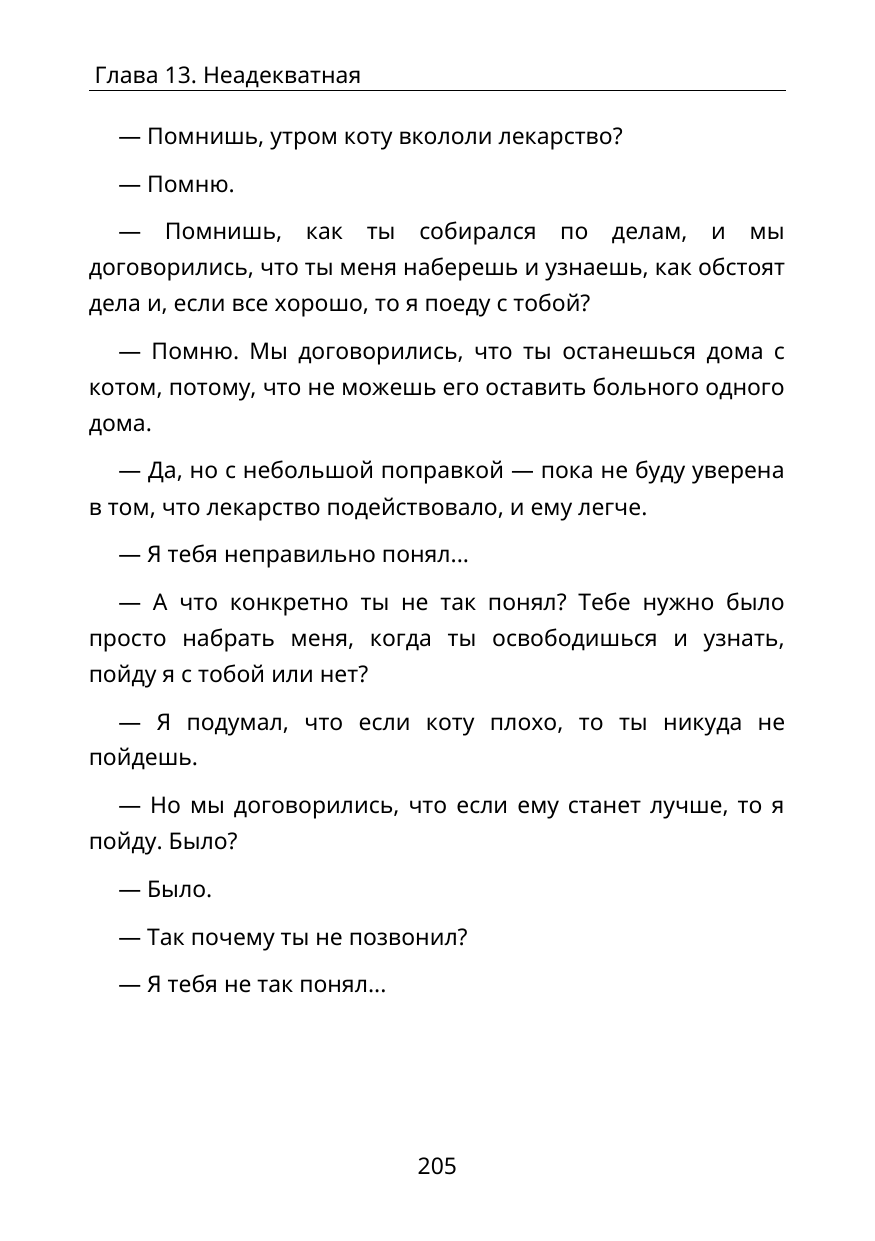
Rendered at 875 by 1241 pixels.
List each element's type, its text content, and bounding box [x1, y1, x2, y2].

text — А что конкретно ты не так понял? Тебе нужно было просто набрать меня, когда ты освободишься и узнать, пойду я с тобой или нет? [88, 586, 786, 689]
text — Было. [88, 873, 786, 904]
text — Так почему ты не позвонил? [88, 920, 786, 952]
text — Я подумал, что если коту плохо, то ты никуда не пойдешь. [88, 705, 786, 773]
text — Помнишь, как ты собирался по делам, и мы договорились, что ты меня наберешь и узнаешь, как обстоят дела и, если все хорошо, то я поеду с тобой? [88, 215, 786, 318]
text — Помню. Мы договорились, что ты останешься дома с котом, потому, что не можешь его оставить больного одного дома. [88, 335, 786, 438]
text — Но мы договорились, что если ему станет лучше, то я пойду. Было? [88, 789, 786, 856]
text — Я тебя не так понял... [88, 968, 786, 999]
text — Да, но с небольшой поправкой — пока не буду уверена в том, что лекарство подействовало, и ему легче. [88, 454, 786, 522]
text — Помню. [88, 168, 786, 199]
text — Помнишь, утром коту вкололи лекарство? [88, 120, 786, 151]
text — Я тебя неправильно понял... [88, 538, 786, 569]
